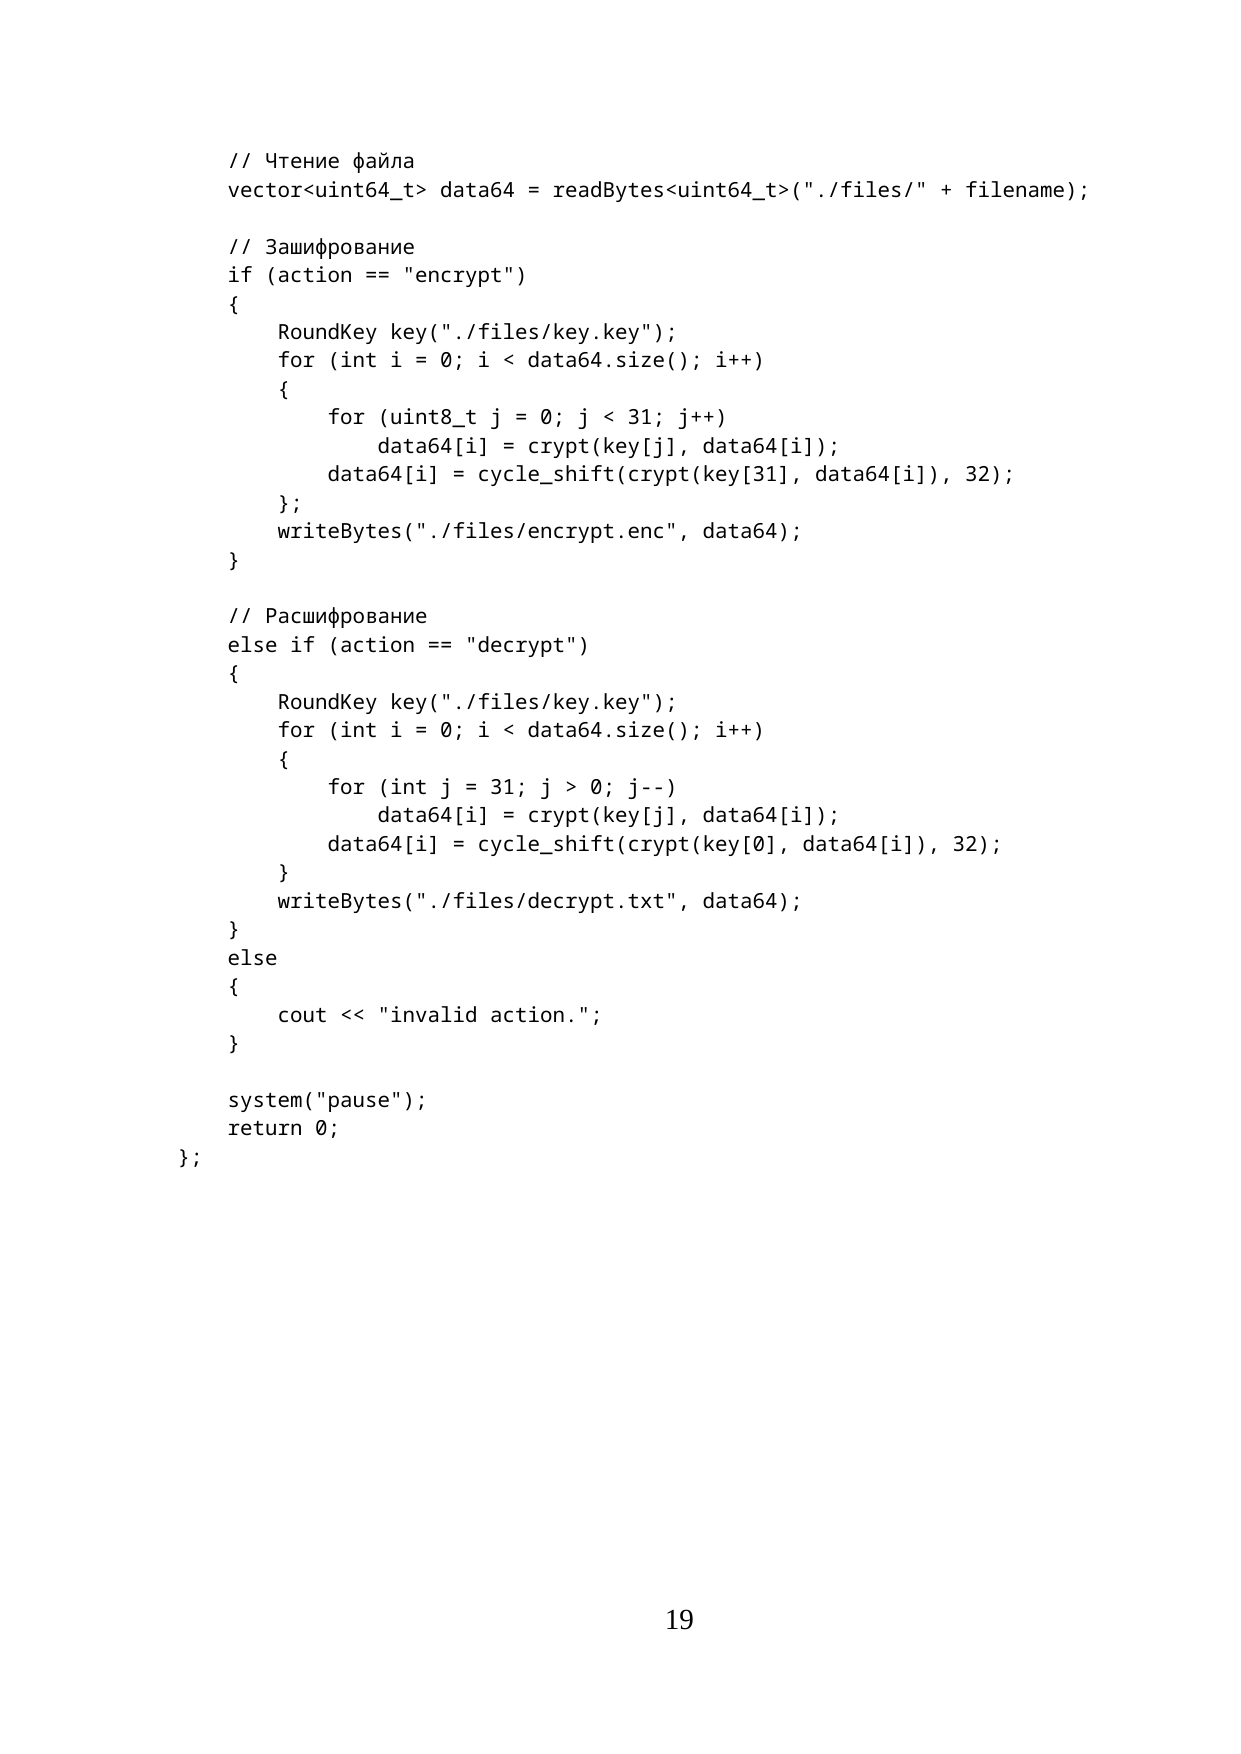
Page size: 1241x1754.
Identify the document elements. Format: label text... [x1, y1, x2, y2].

text } [177, 857, 1181, 886]
text else if (action == "decrypt") [177, 630, 1181, 658]
text if (action == "encrypt") [177, 260, 1181, 289]
text for (int j = 31; j > 0; j--) [177, 772, 1181, 801]
text }; [177, 1142, 1181, 1170]
text RoundKey key("./files/key.key"); [177, 687, 1181, 715]
text data64[i] = cycle_shift(crypt(key[0], data64[i]), 32); [177, 829, 1181, 857]
text } [177, 914, 1181, 943]
text for (uint8_t j = 0; j < 31; j++) [177, 402, 1181, 431]
text { [177, 374, 1181, 402]
text return 0; [177, 1113, 1181, 1142]
text { [177, 658, 1181, 687]
text } [177, 1028, 1181, 1057]
text { [177, 971, 1181, 1000]
text writeBytes("./files/decrypt.txt", data64); [177, 886, 1181, 914]
text data64[i] = crypt(key[j], data64[i]); [177, 431, 1181, 459]
text data64[i] = crypt(key[j], data64[i]); [177, 801, 1181, 829]
text system("pause"); [177, 1085, 1181, 1113]
text { [177, 289, 1181, 317]
text // Чтение файла [177, 147, 1181, 175]
text RoundKey key("./files/key.key"); [177, 317, 1181, 346]
text { [177, 744, 1181, 772]
text writeBytes("./files/encrypt.enc", data64); [177, 516, 1181, 545]
text } [177, 545, 1181, 573]
text // Расшифрование [177, 602, 1181, 630]
text else [177, 943, 1181, 971]
text }; [177, 488, 1181, 516]
text for (int i = 0; i < data64.size(); i++) [177, 346, 1181, 374]
text data64[i] = cycle_shift(crypt(key[31], data64[i]), 32); [177, 459, 1181, 488]
text vector<uint64_t> data64 = readBytes<uint64_t>("./files/" + filename); [177, 175, 1181, 203]
text // Зашифрование [177, 232, 1181, 260]
text for (int i = 0; i < data64.size(); i++) [177, 715, 1181, 744]
text cout << "invalid action."; [177, 1000, 1181, 1028]
